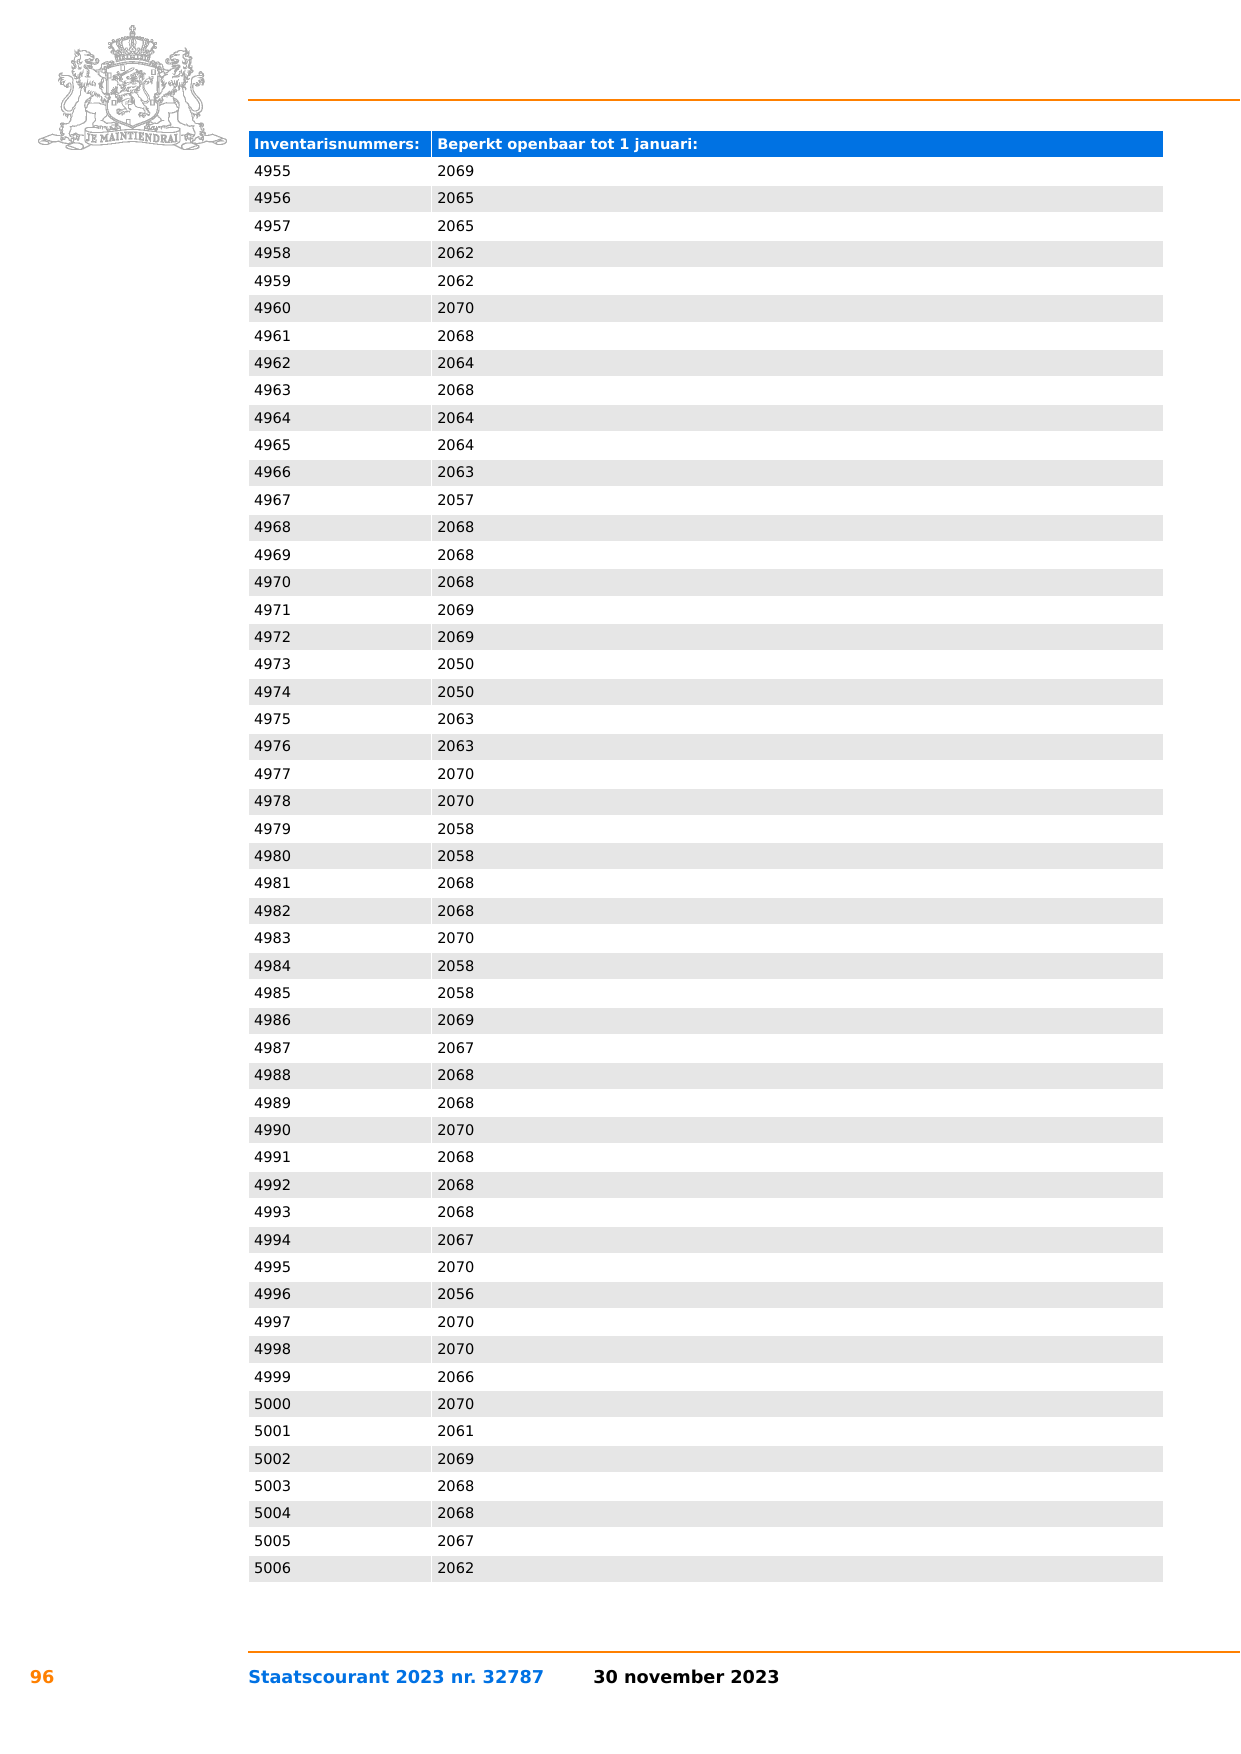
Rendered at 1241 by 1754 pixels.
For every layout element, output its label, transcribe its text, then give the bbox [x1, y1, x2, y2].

table_cell 2068 [432, 1063, 1163, 1089]
table_cell 2068 [432, 515, 1163, 541]
table_cell 2068 [432, 1199, 1163, 1226]
table_cell 2068 [432, 871, 1163, 897]
table_cell 2056 [432, 1282, 1163, 1308]
table_cell 4961 [249, 323, 431, 349]
table_cell 5004 [249, 1501, 431, 1527]
table_cell 4979 [249, 816, 431, 842]
table_cell 4992 [249, 1172, 431, 1198]
table_cell 4968 [249, 515, 431, 541]
table_cell 5003 [249, 1473, 431, 1500]
table_cell 2068 [432, 542, 1163, 568]
table_cell 2069 [432, 624, 1163, 650]
table_cell 4996 [249, 1282, 431, 1308]
table_cell 2070 [432, 1391, 1163, 1417]
table_cell 2062 [432, 241, 1163, 267]
table_cell 2069 [432, 597, 1163, 623]
table_cell 2063 [432, 460, 1163, 486]
table_cell 4972 [249, 624, 431, 650]
table_cell 4976 [249, 734, 431, 760]
table_cell 2064 [432, 405, 1163, 431]
table_cell 4990 [249, 1117, 431, 1143]
table_cell 4975 [249, 706, 431, 733]
table_cell 2070 [432, 1309, 1163, 1335]
table_cell 2065 [432, 186, 1163, 212]
table_cell 2070 [432, 761, 1163, 787]
table_header Inventarisnummers: [249, 131, 431, 157]
table_cell 4965 [249, 432, 431, 459]
table_cell 5001 [249, 1419, 431, 1445]
table_cell 2070 [432, 295, 1163, 322]
table_cell 2066 [432, 1364, 1163, 1390]
table_cell 2062 [432, 1556, 1163, 1582]
table_cell 2070 [432, 789, 1163, 815]
table_cell 2068 [432, 1172, 1163, 1198]
table_cell 2068 [432, 323, 1163, 349]
table_cell 2069 [432, 1446, 1163, 1472]
table_cell 4955 [249, 158, 431, 185]
table_cell 2061 [432, 1419, 1163, 1445]
table_cell 4957 [249, 213, 431, 239]
table_cell 2068 [432, 1501, 1163, 1527]
table_cell 4962 [249, 350, 431, 376]
table_cell 2070 [432, 925, 1163, 952]
table_cell 4998 [249, 1336, 431, 1363]
table_cell 4974 [249, 679, 431, 705]
table_cell 2068 [432, 569, 1163, 596]
table_cell 2067 [432, 1528, 1163, 1554]
table_cell 2064 [432, 432, 1163, 459]
table_cell 4994 [249, 1227, 431, 1253]
table_cell 4982 [249, 898, 431, 924]
table_cell 4978 [249, 789, 431, 815]
table_cell 4983 [249, 925, 431, 952]
table_cell 2070 [432, 1336, 1163, 1363]
table_cell 2069 [432, 158, 1163, 185]
table_cell 4999 [249, 1364, 431, 1390]
table_cell 4993 [249, 1199, 431, 1226]
table_cell 4964 [249, 405, 431, 431]
table_cell 2068 [432, 1090, 1163, 1116]
table_cell 4973 [249, 651, 431, 678]
table_cell 2065 [432, 213, 1163, 239]
table_cell 2050 [432, 651, 1163, 678]
table_cell 4963 [249, 378, 431, 404]
table_cell 4958 [249, 241, 431, 267]
table_cell 2050 [432, 679, 1163, 705]
table_cell 2067 [432, 1035, 1163, 1061]
table_cell 2069 [432, 1008, 1163, 1034]
table_cell 5006 [249, 1556, 431, 1582]
picture [38, 25, 227, 150]
table_cell 2068 [432, 898, 1163, 924]
table_cell 4956 [249, 186, 431, 212]
table_cell 4991 [249, 1145, 431, 1171]
table_cell 4959 [249, 268, 431, 294]
table_cell 2068 [432, 1145, 1163, 1171]
table_cell 4986 [249, 1008, 431, 1034]
table_cell 4988 [249, 1063, 431, 1089]
table_header Beperkt openbaar tot 1 januari: [432, 131, 1163, 157]
table_cell 4997 [249, 1309, 431, 1335]
table_cell 2062 [432, 268, 1163, 294]
table_cell 4966 [249, 460, 431, 486]
table_cell 2070 [432, 1117, 1163, 1143]
table_cell 2063 [432, 706, 1163, 733]
table_cell 4995 [249, 1254, 431, 1281]
table_cell 4967 [249, 487, 431, 513]
table_cell 2063 [432, 734, 1163, 760]
table_cell 5005 [249, 1528, 431, 1554]
table_cell 4981 [249, 871, 431, 897]
table_cell 5000 [249, 1391, 431, 1417]
table_cell 4987 [249, 1035, 431, 1061]
table_cell 5002 [249, 1446, 431, 1472]
table_cell 2067 [432, 1227, 1163, 1253]
table_cell 4969 [249, 542, 431, 568]
table_cell 2058 [432, 953, 1163, 979]
table_cell 4977 [249, 761, 431, 787]
table_cell 2070 [432, 1254, 1163, 1281]
table_cell 4960 [249, 295, 431, 322]
table_cell 4985 [249, 980, 431, 1007]
table_cell 2068 [432, 1473, 1163, 1500]
table_cell 4984 [249, 953, 431, 979]
table_cell 4980 [249, 843, 431, 869]
table_cell 2058 [432, 980, 1163, 1007]
table_cell 2058 [432, 843, 1163, 869]
table_cell 4970 [249, 569, 431, 596]
table_cell 4989 [249, 1090, 431, 1116]
table_cell 2068 [432, 378, 1163, 404]
table_cell 2064 [432, 350, 1163, 376]
table_cell 2058 [432, 816, 1163, 842]
table_cell 2057 [432, 487, 1163, 513]
table_cell 4971 [249, 597, 431, 623]
